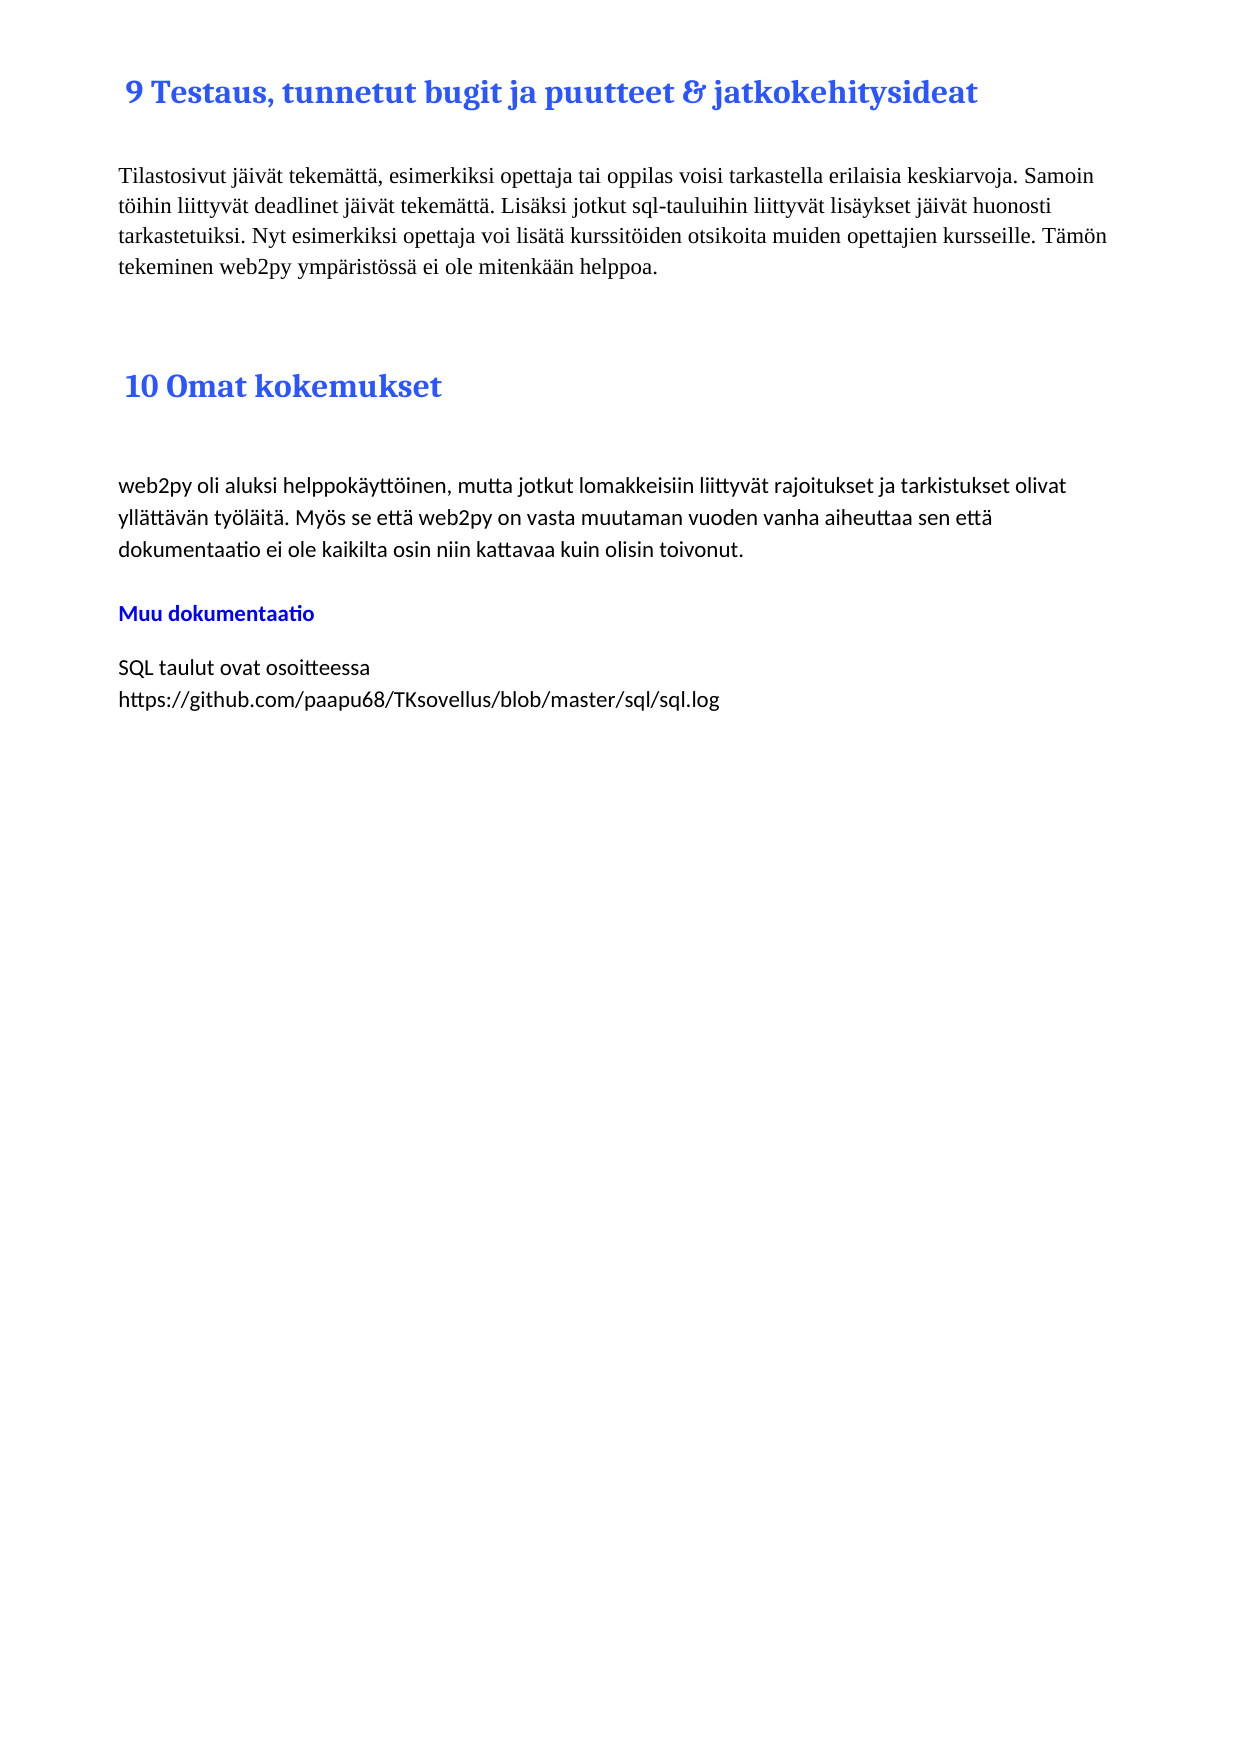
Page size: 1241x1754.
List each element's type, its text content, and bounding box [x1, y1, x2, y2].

subtitle Testaus, tunnetut bugit ja puutteet & jatkokehitysideat [118, 74, 1122, 150]
text web2py oli aluksi helppokäyttöinen, mutta jotkut lomakkeisiin liittyvät rajoitukset ja tarkistukset olivat yllättävän työläitä. Myös se että web2py on vasta muutaman vuoden vanha aiheuttaa sen että dokumentaatio ei ole kaikilta osin niin kattavaa kuin olisin toivonut. Muu dokumentaatio [118, 471, 1122, 628]
subtitle Omat kokemukset [118, 368, 1122, 406]
text SQL taulut ovat osoitteessa https://github.com/paapu68/TKsovellus/blob/master/sql/sql.log [118, 653, 1122, 713]
text Tilastosivut jäivät tekemättä, esimerkiksi opettaja tai oppilas voisi tarkastella erilaisia keskiarvoja. Samoin töihin liittyvät deadlinet jäivät tekemättä. Lisäksi jotkut sql-tauluihin liittyvät lisäykset jäivät huonosti tarkastetuiksi. Nyt esimerkiksi opettaja voi lisätä kurssitöiden otsikoita muiden opettajien kursseille. Tämön tekeminen web2py ympäristössä ei ole mitenkään helppoa. [118, 162, 1122, 279]
